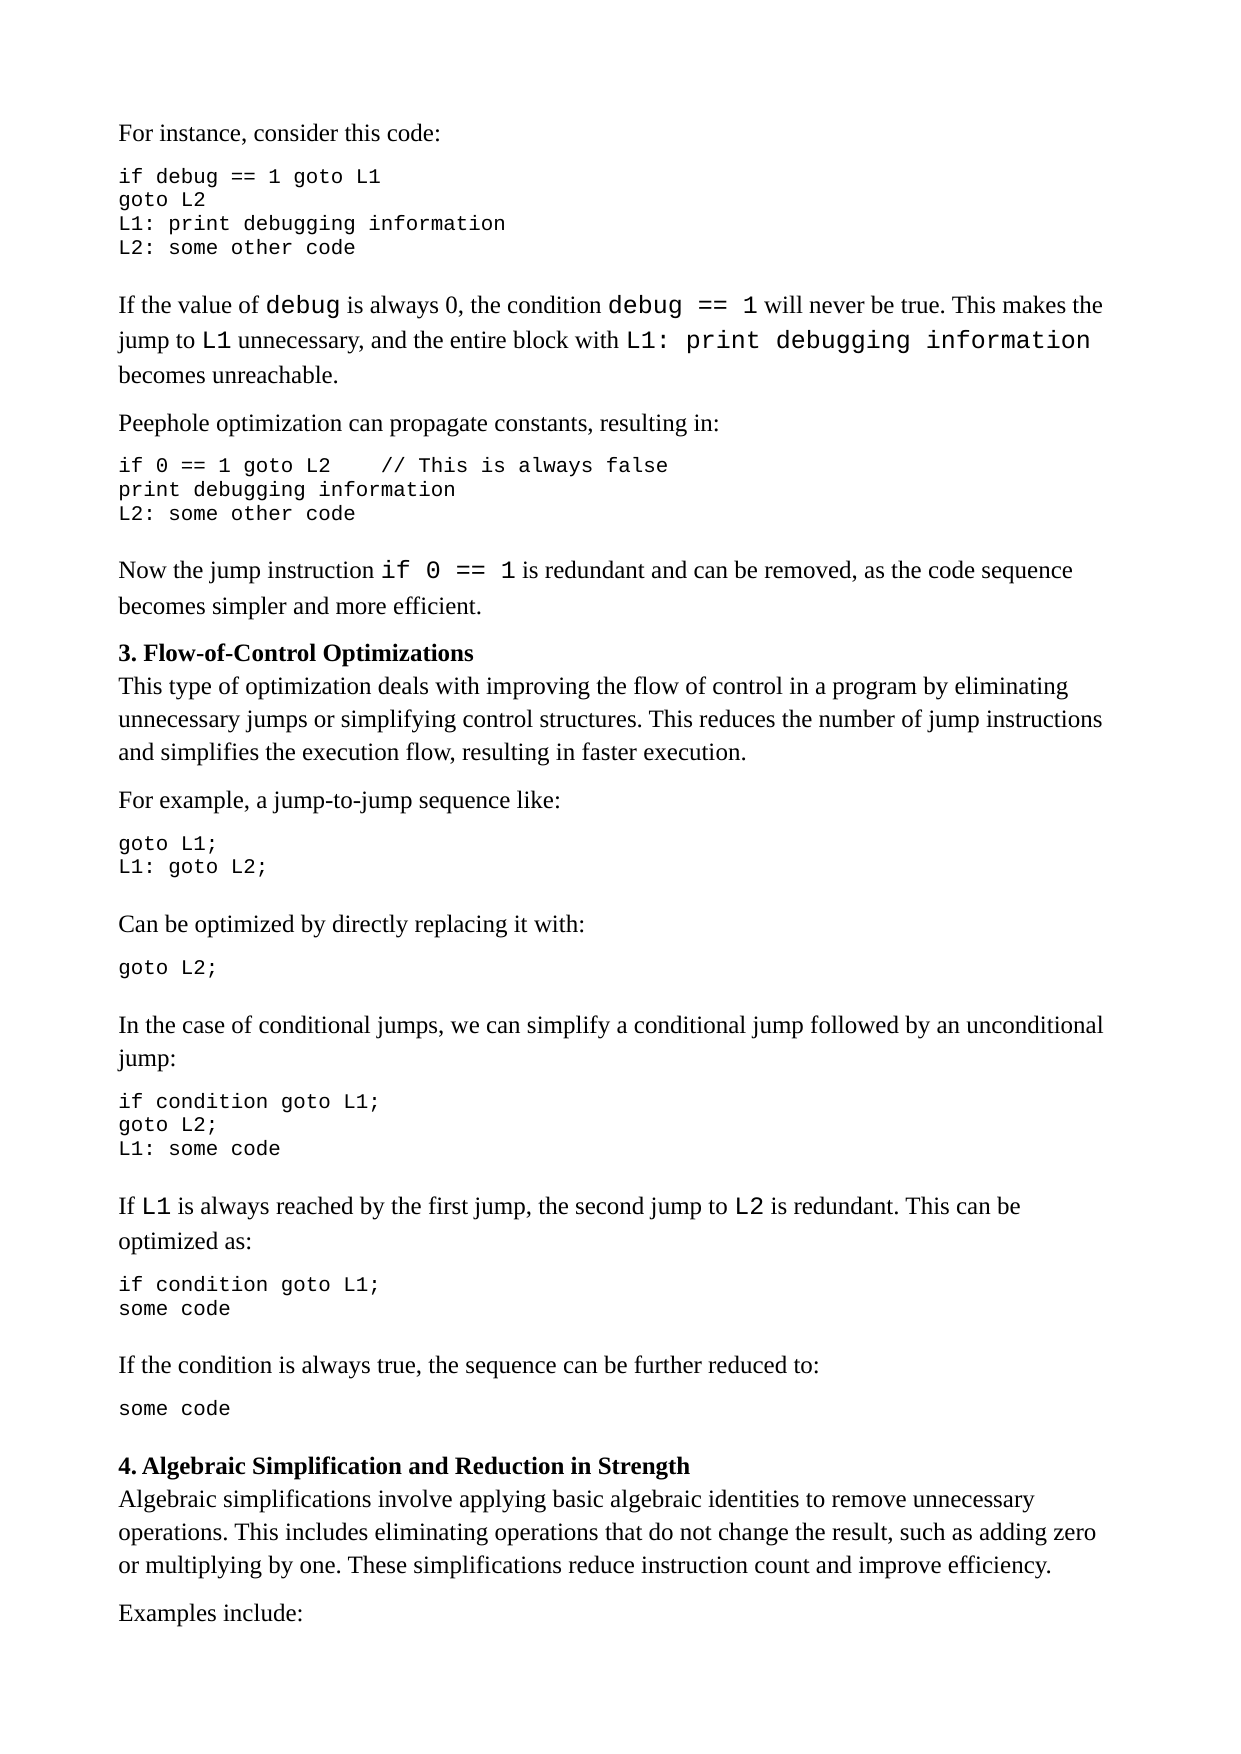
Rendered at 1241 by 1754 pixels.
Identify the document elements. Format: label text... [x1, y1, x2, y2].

text if 0 == 1 goto L2 // This is always false [118, 455, 1122, 479]
text Peephole optimization can propagate constants, resulting in: [118, 408, 1122, 436]
text L1: print debugging information [118, 213, 1122, 237]
text L1: goto L2; [118, 856, 1122, 880]
text some code [118, 1297, 1122, 1321]
text goto L2; [118, 1114, 1122, 1138]
text L1: some code [118, 1138, 1122, 1162]
text some code [118, 1398, 1122, 1422]
text goto L2; [118, 957, 1122, 981]
text if condition goto L1; [118, 1274, 1122, 1297]
text Can be optimized by directly replacing it with: [118, 909, 1122, 938]
text goto L1; [118, 833, 1122, 856]
text If L1 is always reached by the first jump, the second jump to L2 is redundant. This can be optimized as: [118, 1191, 1122, 1255]
text if condition goto L1; [118, 1091, 1122, 1114]
text For instance, consider this code: [118, 118, 1122, 147]
text L2: some other code [118, 502, 1122, 526]
text 4. Algebraic Simplification and Reduction in Strength Algebraic simplifications involve applying basic algebraic identities to remove unnecessary operations. This includes eliminating operations that do not change the result, such as adding zero or multiplying by one. These simplifications reduce instruction count and improve efficiency. [118, 1451, 1122, 1579]
text print debugging information [118, 479, 1122, 502]
text L2: some other code [118, 237, 1122, 260]
text Examples include: [118, 1598, 1122, 1627]
text In the case of conditional jumps, we can simplify a conditional jump followed by an unconditional jump: [118, 1010, 1122, 1072]
text 3. Flow-of-Control Optimizations This type of optimization deals with improving the flow of control in a program by eliminating unnecessary jumps or simplifying control structures. This reduces the number of jump instructions and simplifies the execution flow, resulting in faster execution. [118, 638, 1122, 766]
text if debug == 1 goto L1 [118, 166, 1122, 189]
text If the condition is always true, the sequence can be further reduced to: [118, 1351, 1122, 1379]
text If the value of debug is always 0, the condition debug == 1 will never be true. This makes the jump to L1 unnecessary, and the entire block with L1: print debugging information becomes unreachable. [118, 290, 1122, 389]
text Now the jump instruction if 0 == 1 is redundant and can be removed, as the code sequence becomes simpler and more efficient. [118, 556, 1122, 619]
text For example, a jump-to-jump sequence like: [118, 785, 1122, 814]
text goto L2 [118, 189, 1122, 213]
